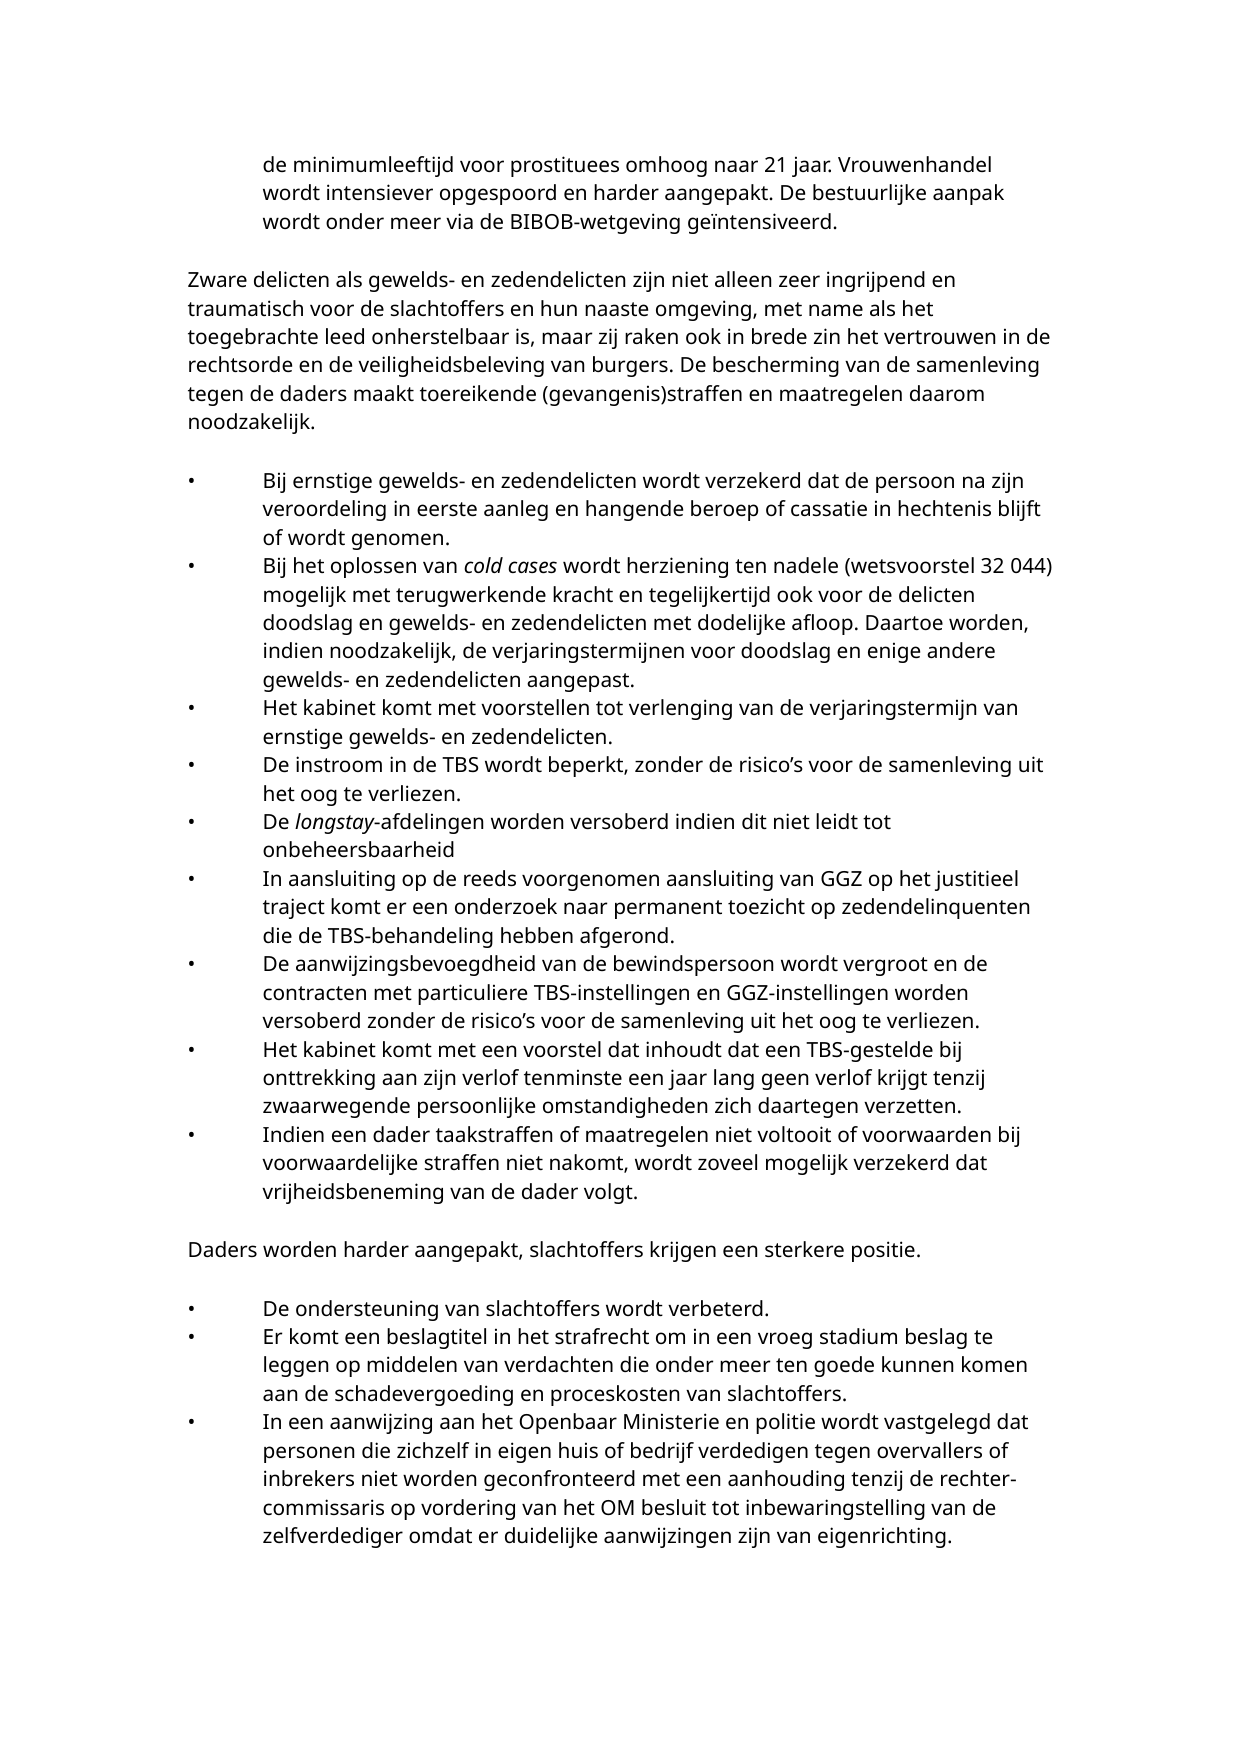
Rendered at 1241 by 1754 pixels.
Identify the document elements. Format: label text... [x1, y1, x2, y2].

text Daders worden harder aangepakt, slachtoffers krijgen een sterkere positie. [187, 1235, 1053, 1264]
list Indien een dader taakstraffen of maatregelen niet voltooit of voorwaarden bij voorwaardelijke straffen niet nakomt, wordt zoveel mogelijk verzekerd dat vrijheidsbeneming van de dader volgt. [187, 1120, 1053, 1205]
list de minimumleeftijd voor prostituees omhoog naar 21 jaar. Vrouwenhandel wordt intensiever opgespoord en harder aangepakt. De bestuurlijke aanpak wordt onder meer via de BIBOB-wetgeving geïntensiveerd. [187, 150, 1053, 235]
list De ondersteuning van slachtoffers wordt verbeterd. [187, 1294, 1053, 1322]
list In aansluiting op de reeds voorgenomen aansluiting van GGZ op het justitieel traject komt er een onderzoek naar permanent toezicht op zedendelinquenten die de TBS-behandeling hebben afgerond. [187, 864, 1053, 949]
list In een aanwijzing aan het Openbaar Ministerie en politie wordt vastgelegd dat personen die zichzelf in eigen huis of bedrijf verdedigen tegen overvallers of inbrekers niet worden geconfronteerd met een aanhouding tenzij de rechter-commissaris op vordering van het OM besluit tot inbewaringstelling van de zelfverdediger omdat er duidelijke aanwijzingen zijn van eigenrichting. [187, 1407, 1053, 1550]
list Er komt een beslagtitel in het strafrecht om in een vroeg stadium beslag te leggen op middelen van verdachten die onder meer ten goede kunnen komen aan de schadevergoeding en proceskosten van slachtoffers. [187, 1322, 1053, 1407]
list De longstay-afdelingen worden versoberd indien dit niet leidt tot onbeheersbaarheid [187, 807, 1053, 864]
list Het kabinet komt met een voorstel dat inhoudt dat een TBS-gestelde bij onttrekking aan zijn verlof tenminste een jaar lang geen verlof krijgt tenzij zwaarwegende persoonlijke omstandigheden zich daartegen verzetten. [187, 1035, 1053, 1120]
list Bij het oplossen van cold cases wordt herziening ten nadele (wetsvoorstel 32 044) mogelijk met terugwerkende kracht en tegelijkertijd ook voor de delicten doodslag en gewelds- en zedendelicten met dodelijke afloop. Daartoe worden, indien noodzakelijk, de verjaringstermijnen voor doodslag en enige andere gewelds- en zedendelicten aangepast. [187, 551, 1053, 693]
list Bij ernstige gewelds- en zedendelicten wordt verzekerd dat de persoon na zijn veroordeling in eerste aanleg en hangende beroep of cassatie in hechtenis blijft of wordt genomen. [187, 466, 1053, 551]
list De instroom in de TBS wordt beperkt, zonder de risico’s voor de samenleving uit het oog te verliezen. [187, 750, 1053, 807]
list Het kabinet komt met voorstellen tot verlenging van de verjaringstermijn van ernstige gewelds- en zedendelicten. [187, 693, 1053, 750]
list De aanwijzingsbevoegdheid van de bewindspersoon wordt vergroot en de contracten met particuliere TBS-instellingen en GGZ-instellingen worden versoberd zonder de risico’s voor de samenleving uit het oog te verliezen. [187, 949, 1053, 1035]
text Zware delicten als gewelds- en zedendelicten zijn niet alleen zeer ingrijpend en traumatisch voor de slachtoffers en hun naaste omgeving, met name als het toegebrachte leed onherstelbaar is, maar zij raken ook in brede zin het vertrouwen in de rechtsorde en de veiligheidsbeleving van burgers. De bescherming van de samenleving tegen de daders maakt toereikende (gevangenis)straffen en maatregelen daarom noodzakelijk. [187, 265, 1053, 436]
